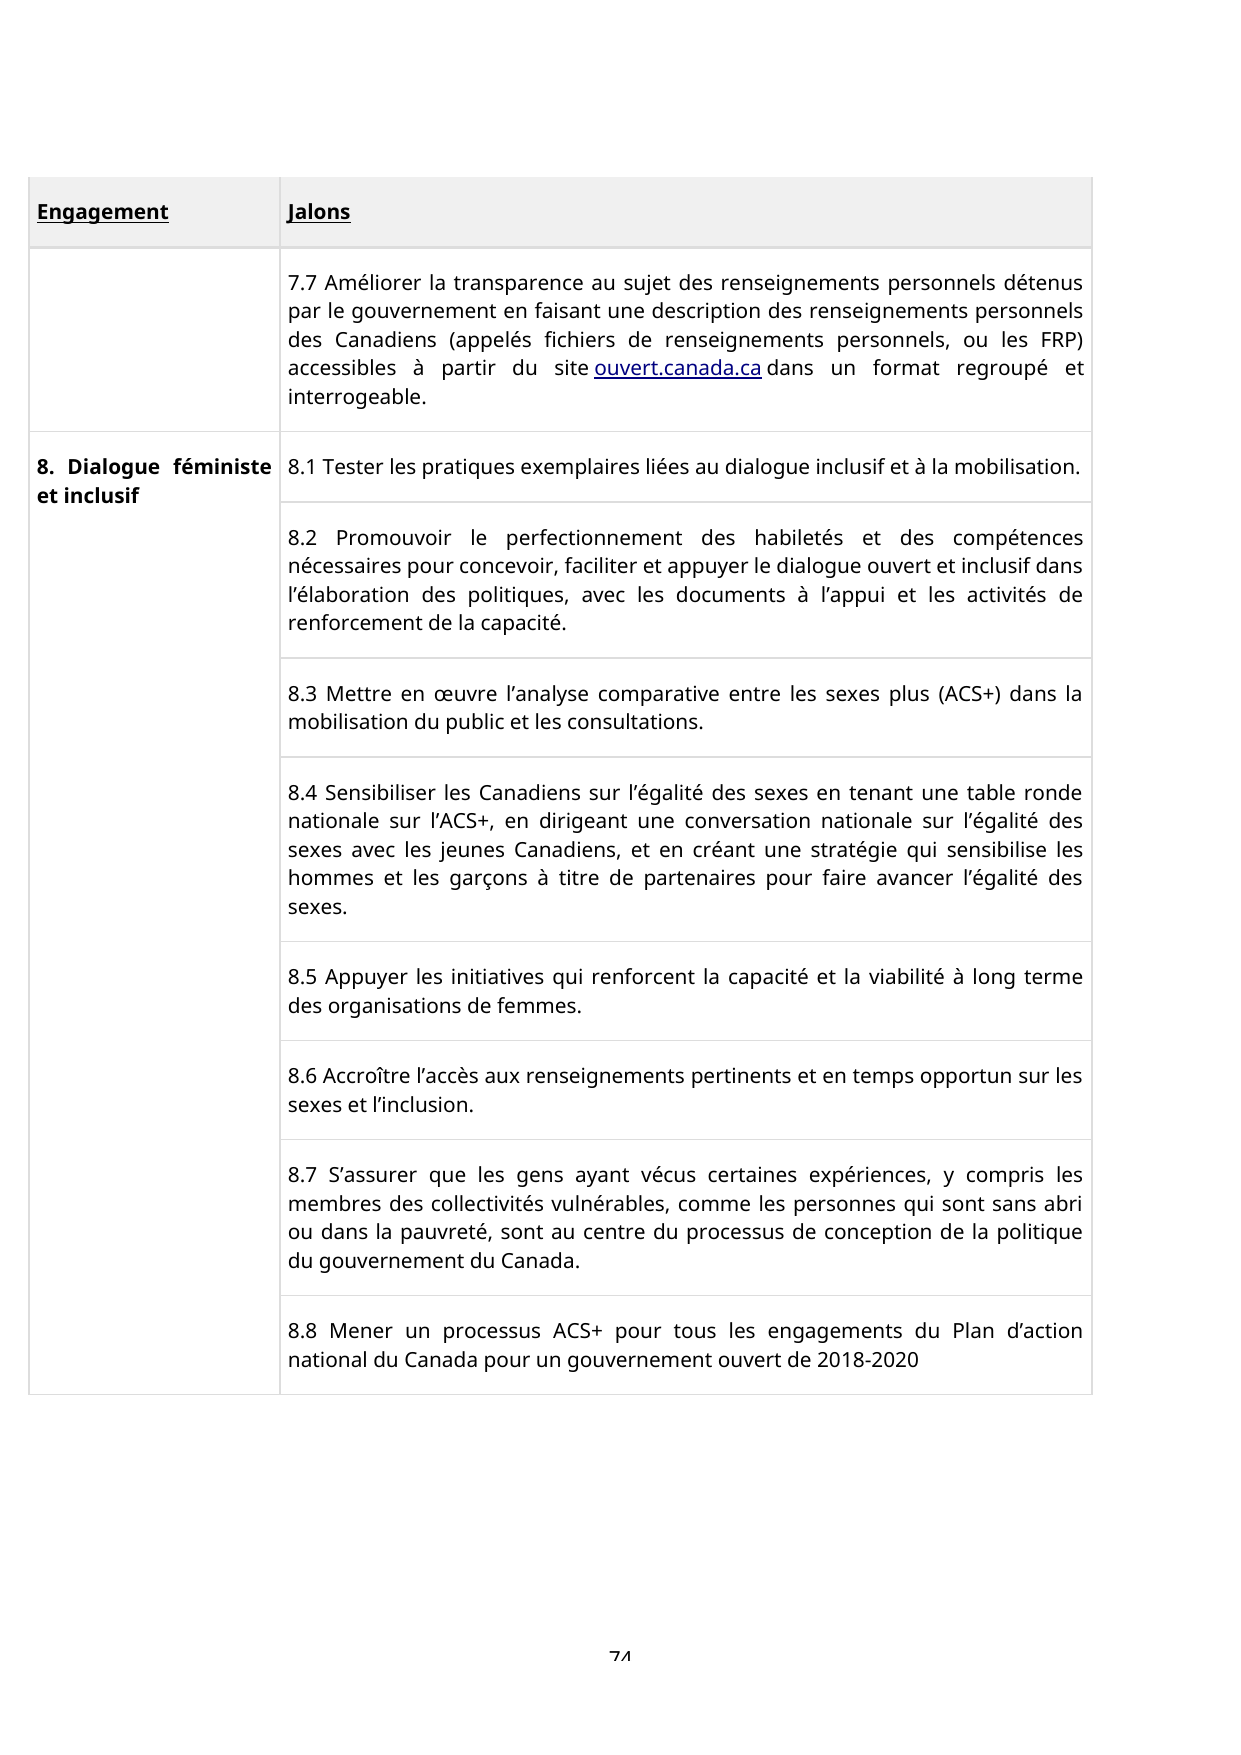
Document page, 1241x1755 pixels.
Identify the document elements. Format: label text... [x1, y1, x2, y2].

table_cell 8.2 Promouvoir le perfectionnement des habiletés et des compétences nécessaires pour concevoir, faciliter et appuyer le dialogue ouvert et inclusif dans l’élaboration des politiques, avec les documents à l’appui et les activités de renforcement de la capacité. [281, 503, 1091, 657]
table_cell 8.5 Appuyer les initiatives qui renforcent la capacité et la viabilité à long terme des organisations de femmes. [281, 942, 1091, 1039]
table_cell 8.7 S’assurer que les gens ayant vécus certaines expériences, y compris les membres des collectivités vulnérables, comme les personnes qui sont sans abri ou dans la pauvreté, sont au centre du processus de conception de la politique du gouvernement du Canada. [281, 1140, 1091, 1294]
table_cell 8.4 Sensibiliser les Canadiens sur l’égalité des sexes en tenant une table ronde nationale sur l’ACS+, en dirigeant une conversation nationale sur l’égalité des sexes avec les jeunes Canadiens, et en créant une stratégie qui sensibilise les hommes et les garçons à titre de partenaires pour faire avancer l’égalité des sexes. [281, 758, 1091, 941]
table_cell [30, 249, 279, 431]
table_cell 8.6 Accroître l’accès aux renseignements pertinents et en temps opportun sur les sexes et l’inclusion. [281, 1041, 1091, 1139]
table_header Engagement [30, 177, 279, 246]
table_cell 8.1 Tester les pratiques exemplaires liées au dialogue inclusif et à la mobilisation. [281, 432, 1091, 501]
table_header Jalons [281, 177, 1091, 246]
table_cell 8. Dialogue féministe et inclusif [30, 432, 279, 1394]
table_cell 8.8 Mener un processus ACS+ pour tous les engagements du Plan d’action national du Canada pour un gouvernement ouvert de 2018-2020 [281, 1296, 1091, 1394]
table_cell 8.3 Mettre en œuvre l’analyse comparative entre les sexes plus (ACS+) dans la mobilisation du public et les consultations. [281, 659, 1091, 756]
table_cell 7.7 Améliorer la transparence au sujet des renseignements personnels détenus par le gouvernement en faisant une description des renseignements personnels des Canadiens (appelés fichiers de renseignements personnels, ou les FRP) accessibles à partir du site ouvert.canada.ca dans un format regroupé et interrogeable. [281, 249, 1091, 431]
